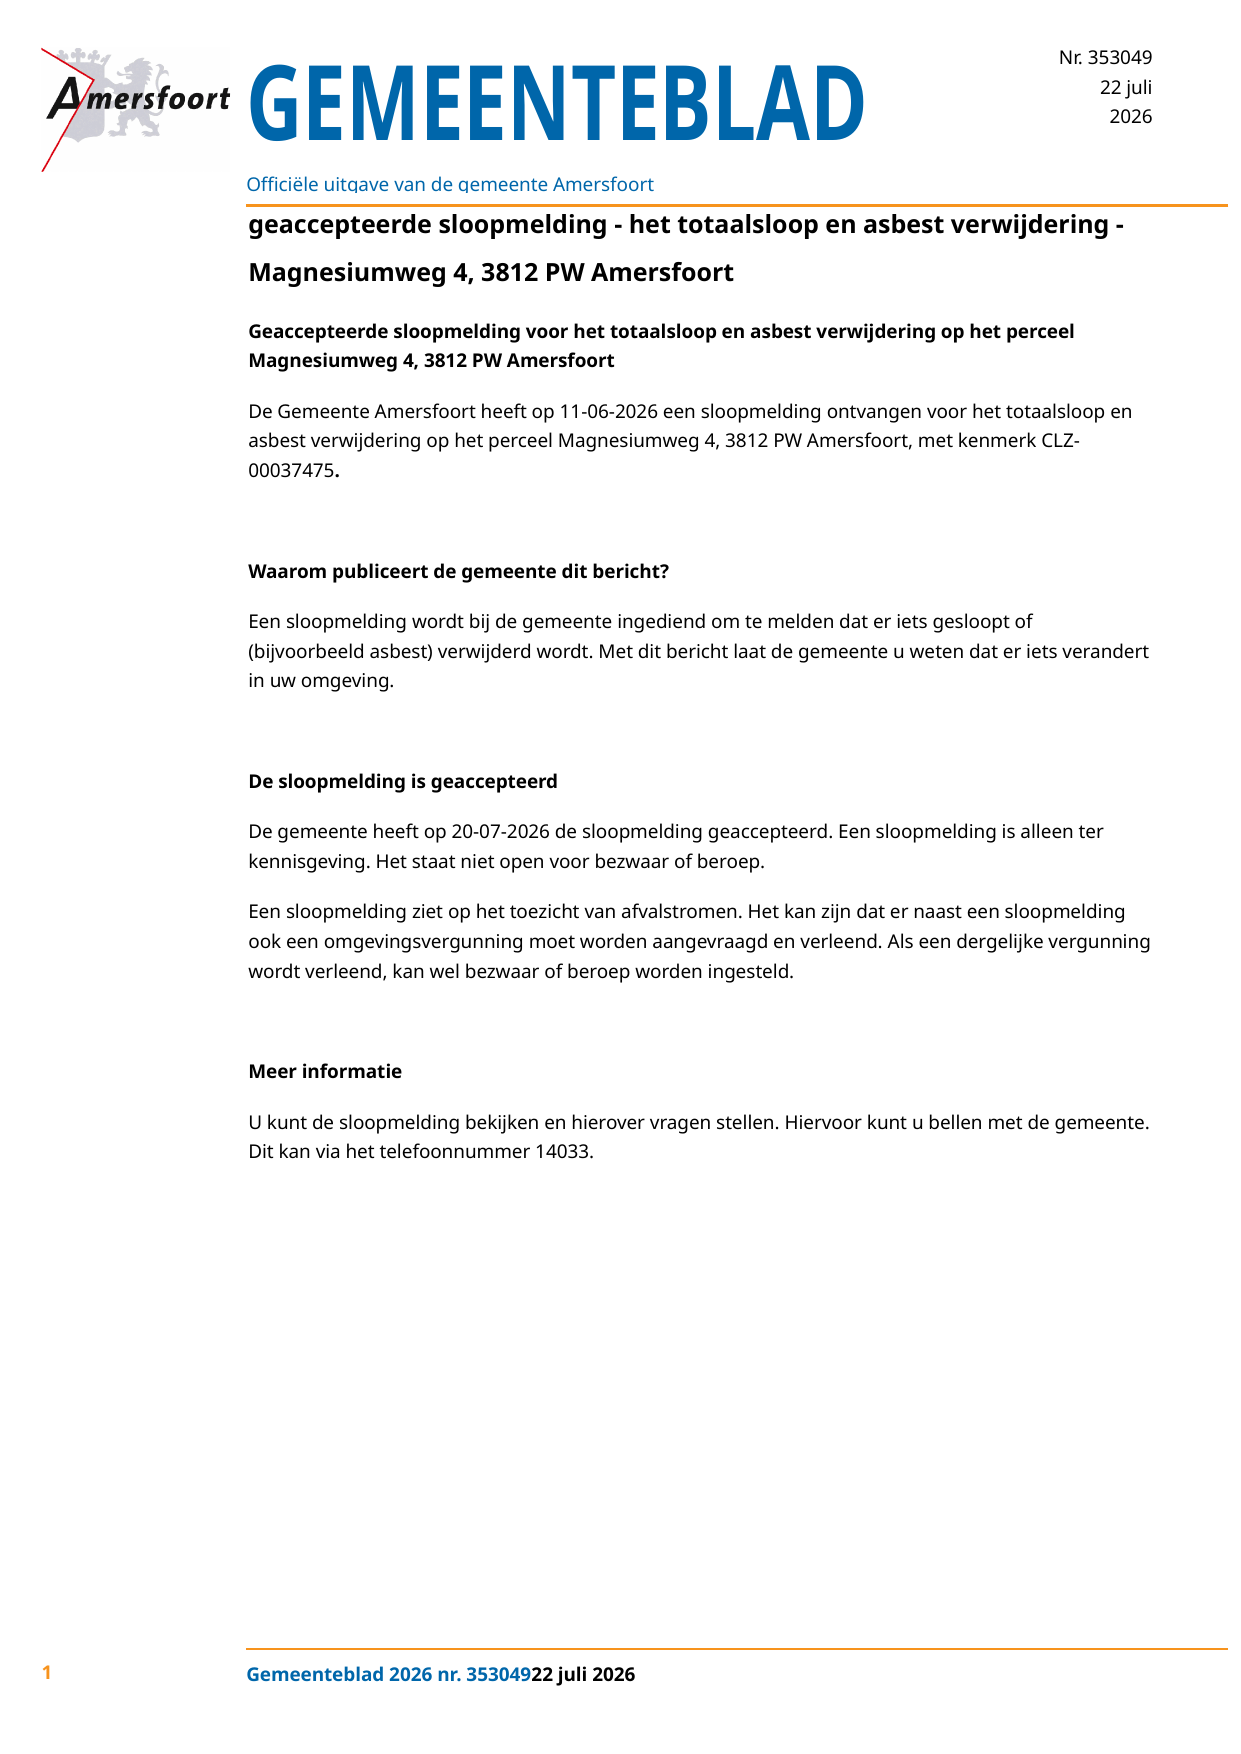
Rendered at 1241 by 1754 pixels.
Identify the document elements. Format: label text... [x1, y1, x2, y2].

text U kunt de sloopmelding bekijken en hierover vragen stellen. Hiervoor kunt u bellen met de gemeente. Dit kan via het telefoonnummer 14033. [248, 1109, 1152, 1164]
text Een sloopmelding wordt bij de gemeente ingediend om te melden dat er iets gesloopt of (bijvoorbeeld asbest) verwijderd wordt. Met dit bericht laat de gemeente u weten dat er iets verandert in uw omgeving. [248, 608, 1152, 693]
text Een sloopmelding ziet op het toezicht van afvalstromen. Het kan zijn dat er naast een sloopmelding ook een omgevingsvergunning moet worden aangevraagd en verleend. Als een dergelijke vergunning wordt verleend, kan wel bezwaar of beroep worden ingesteld. [248, 899, 1152, 984]
text De Gemeente Amersfoort heeft op 11-06-2026 een sloopmelding ontvangen voor het totaalsloop en asbest verwijdering op het perceel Magnesiumweg 4, 3812 PW Amersfoort, met kenmerk CLZ-00037475. [248, 398, 1152, 483]
text Meer informatie [248, 1059, 1152, 1084]
picture [41, 47, 231, 172]
text De gemeente heeft op 20-07-2026 de sloopmelding geaccepteerd. Een sloopmelding is alleen ter kennisgeving. Het staat niet open voor bezwaar of beroep. [248, 819, 1152, 874]
text De sloopmelding is geaccepteerd [248, 768, 1152, 794]
text Geaccepteerde sloopmelding voor het totaalsloop en asbest verwijdering op het perceel Magnesiumweg 4, 3812 PW Amersfoort [248, 318, 1152, 373]
text geaccepteerde sloopmelding - het totaalsloop en asbest verwijdering - Magnesiumweg 4, 3812 PW Amersfoort [248, 207, 1152, 288]
text Waarom publiceert de gemeente dit bericht? [248, 558, 1152, 584]
